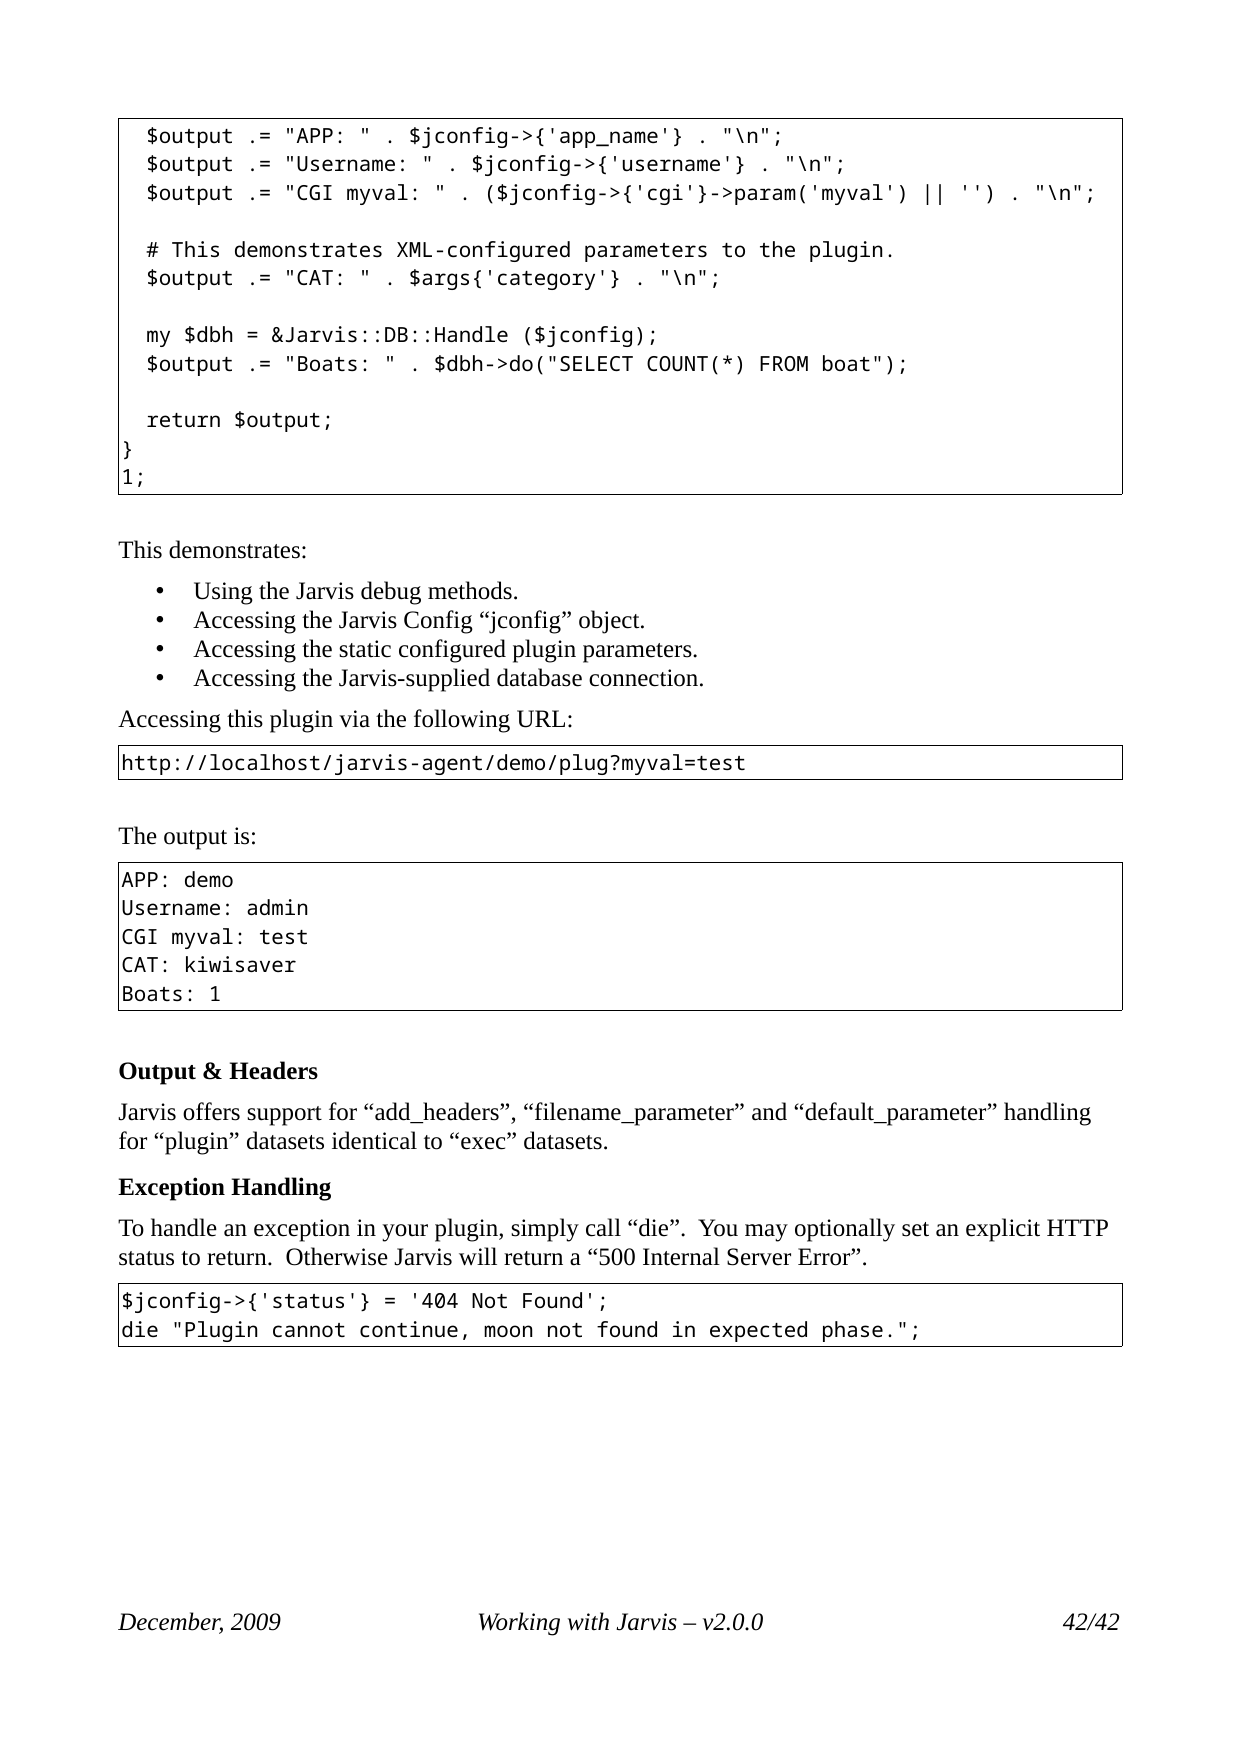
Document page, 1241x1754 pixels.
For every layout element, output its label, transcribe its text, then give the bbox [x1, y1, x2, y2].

text $output .= "Boats: " . $dbh->do("SELECT COUNT(*) FROM boat"); [119, 346, 1122, 377]
list Using the Jarvis debug methods. [156, 576, 1122, 605]
list Accessing the Jarvis-supplied database connection. [156, 663, 1122, 691]
text $output .= "CGI myval: " . ($jconfig->{'cgi'}->param('myval') || '') . "\n"; [119, 175, 1122, 206]
text $output .= "CAT: " . $args{'category'} . "\n"; [119, 260, 1122, 292]
text my $dbh = &Jarvis::DB::Handle ($jconfig); [119, 317, 1122, 346]
text This demonstrates: [118, 535, 1122, 564]
text The output is: [118, 821, 1122, 849]
text $jconfig->{'status'} = '404 Not Found'; [119, 1284, 1122, 1312]
text APP: demo [119, 863, 1122, 891]
text To handle an exception in your plugin, simply call “die”. You may optionally set an explicit HTTP status to return. Otherwise Jarvis will return a “500 Internal Server Error”. [118, 1213, 1122, 1271]
text http://localhost/jarvis-agent/demo/plug?myval=test [119, 746, 1122, 779]
text # This demonstrates XML-configured parameters to the plugin. [119, 232, 1122, 260]
list Accessing the Jarvis Config “jconfig” object. [156, 605, 1122, 634]
text Username: admin [119, 891, 1122, 919]
list Accessing the static configured plugin parameters. [156, 634, 1122, 663]
subtitle Exception Handling [118, 1172, 1122, 1201]
text 1; [119, 459, 1122, 494]
text } [119, 431, 1122, 459]
text die "Plugin cannot continue, moon not found in expected phase."; [119, 1312, 1122, 1346]
text $output .= "Username: " . $jconfig->{'username'} . "\n"; [119, 147, 1122, 175]
text CAT: kiwisaver [119, 947, 1122, 976]
subtitle Output & Headers [118, 1056, 1122, 1085]
text $output .= "APP: " . $jconfig->{'app_name'} . "\n"; [119, 119, 1122, 147]
text Boats: 1 [119, 976, 1122, 1010]
text return $output; [119, 402, 1122, 431]
text Jarvis offers support for “add_headers”, “filename_parameter” and “default_parameter” handling for “plugin” datasets identical to “exec” datasets. [118, 1097, 1122, 1155]
text CGI myval: test [119, 919, 1122, 947]
text Accessing this plugin via the following URL: [118, 704, 1122, 733]
